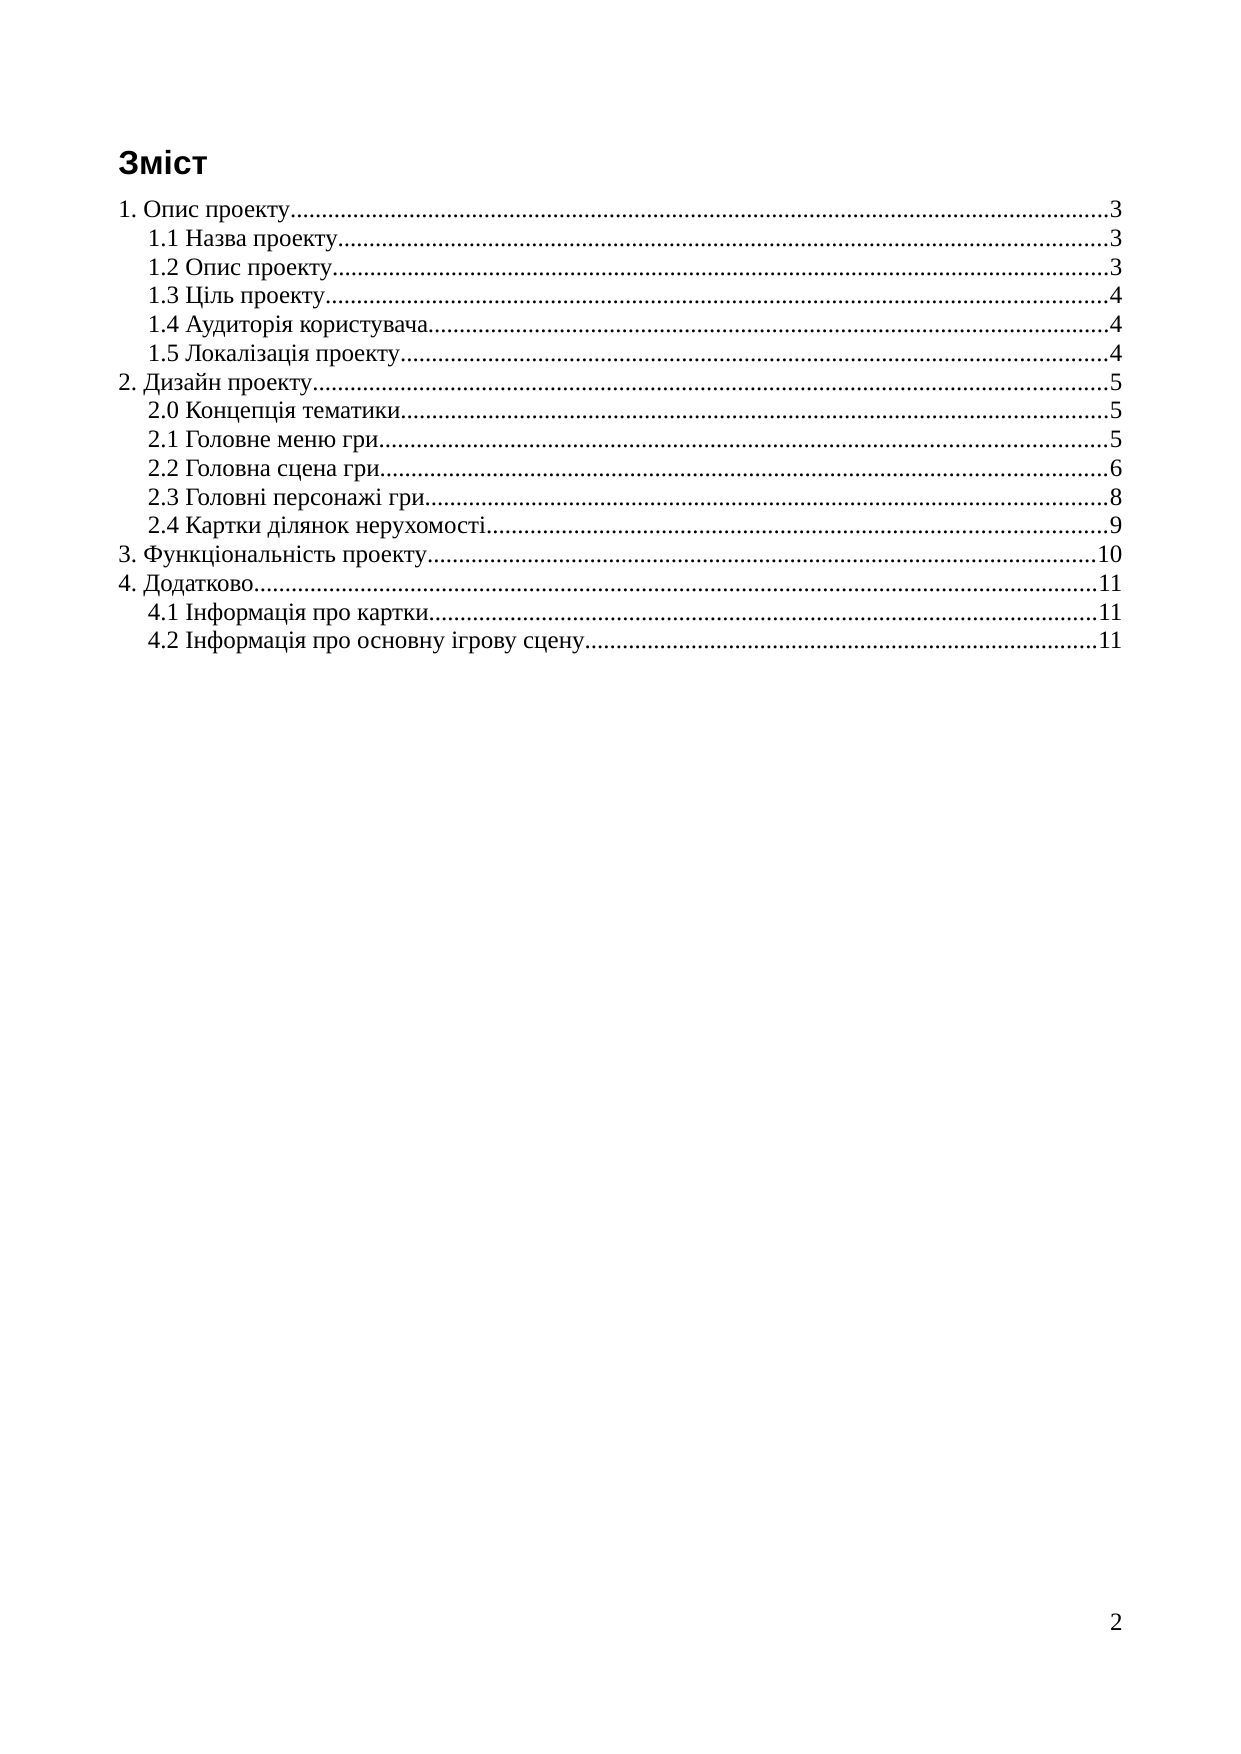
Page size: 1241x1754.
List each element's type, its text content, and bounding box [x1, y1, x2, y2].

text 4.1 Інформація про картки 11 [148, 597, 1122, 625]
text 1.3 Ціль проекту 4 [148, 280, 1122, 309]
text 4.2 Інформація про основну ігрову сцену 11 [148, 625, 1122, 654]
text 3. Функціональність проекту 10 [118, 539, 1122, 568]
text 1.2 Опис проекту 3 [148, 252, 1122, 280]
text 2. Дизайн проекту 5 [118, 367, 1122, 395]
text 2.1 Головне меню гри 5 [148, 424, 1122, 453]
subtitle Зміст [118, 143, 1122, 182]
text 1.1 Назва проекту 3 [148, 223, 1122, 252]
text 1.4 Аудиторія користувача 4 [148, 309, 1122, 338]
text 2.2 Головна сцена гри 6 [148, 453, 1122, 482]
text 1.5 Локалізація проекту 4 [148, 338, 1122, 367]
text 2.0 Концепція тематики 5 [148, 395, 1122, 424]
text 2.4 Картки ділянок нерухомості 9 [148, 510, 1122, 539]
text 2.3 Головні персонажі гри 8 [148, 482, 1122, 510]
text 1. Опис проекту 3 [118, 194, 1122, 223]
text 4. Додатково 11 [118, 568, 1122, 597]
